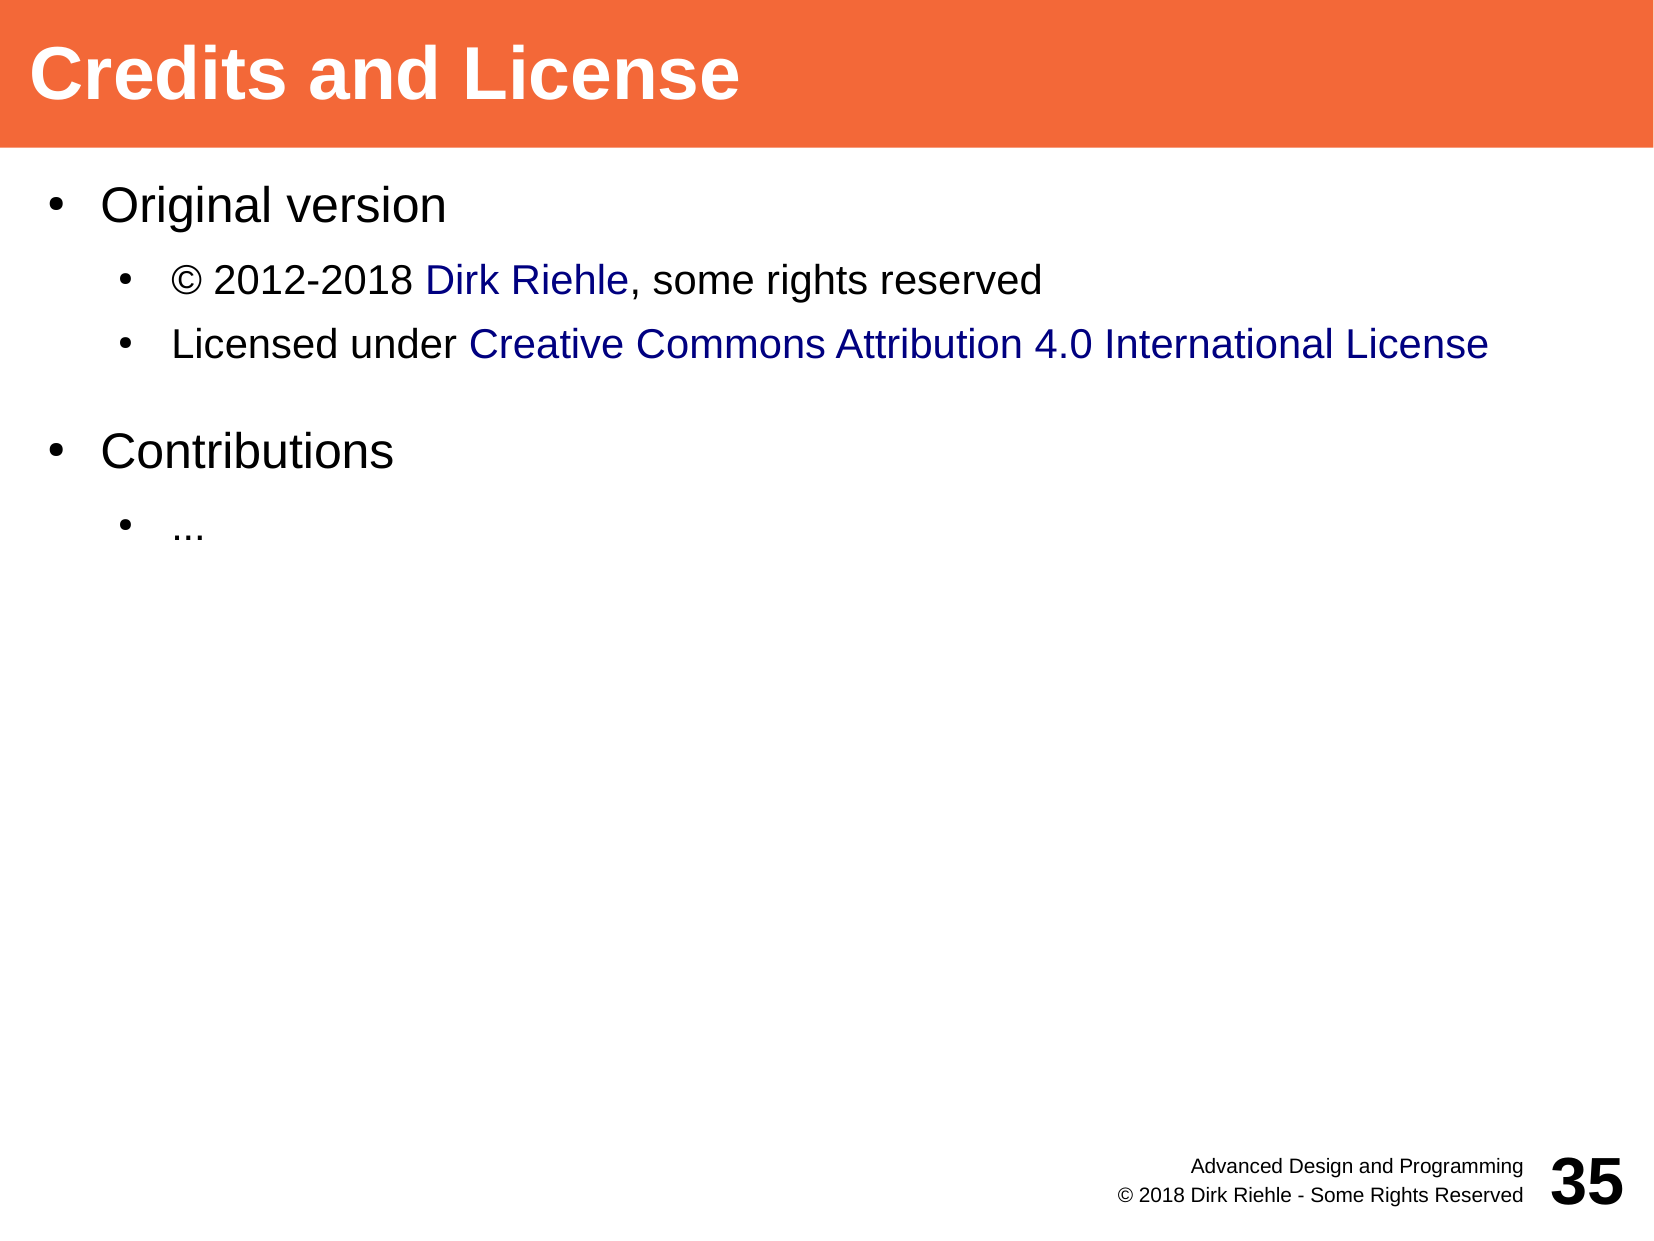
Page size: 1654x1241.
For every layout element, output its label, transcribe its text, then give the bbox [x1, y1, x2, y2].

title Credits and License [0, 0, 1654, 148]
list Original version © 2012-2018 Dirk Riehle, some rights reserved Licensed under Creative Commons Attribution 4.0 International License Contributions ... [29, 177, 1625, 1063]
